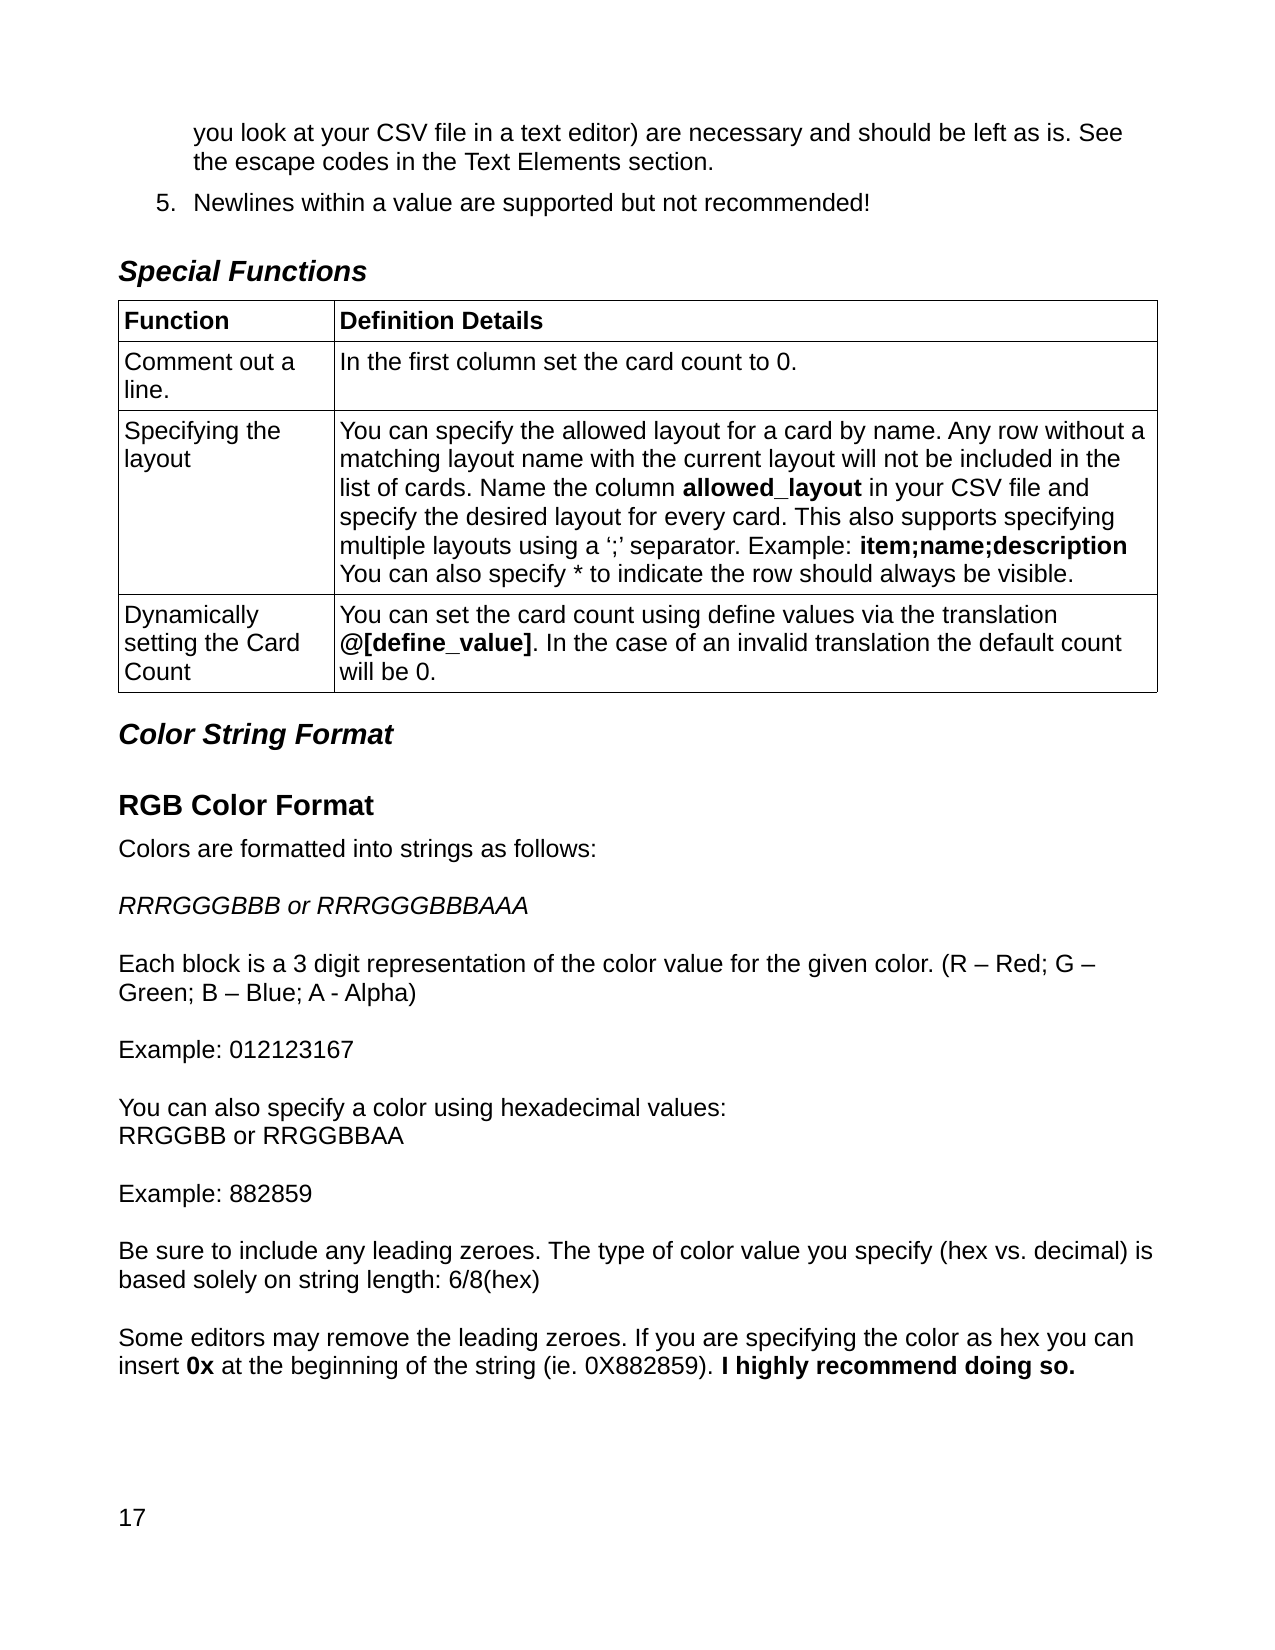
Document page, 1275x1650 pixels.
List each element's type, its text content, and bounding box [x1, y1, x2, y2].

list you look at your CSV file in a text editor) are necessary and should be left as is. See the escape codes in the Text Elements section. [156, 118, 1157, 176]
text Some editors may remove the leading zeroes. If you are specifying the color as hex you can insert 0x at the beginning of the string (ie. 0X882859). I highly recommend doing so. [118, 1323, 1157, 1380]
table_cell Specifying the layout [119, 411, 334, 594]
text Example: 882859 [118, 1179, 1157, 1208]
table_header Definition Details [335, 301, 1157, 341]
table_cell In the first column set the card count to 0. [335, 342, 1157, 410]
table_cell Comment out a line. [119, 342, 334, 410]
subtitle Color String Format [118, 717, 1157, 750]
table_cell You can set the card count using define values via the translation @[define_value]. In the case of an invalid translation the default count will be 0. [335, 595, 1157, 692]
text RRGGBB or RRGGBBAA [118, 1121, 1157, 1150]
text Colors are formatted into strings as follows: [118, 834, 1157, 863]
text RRRGGGBBB or RRRGGGBBBAAA [118, 891, 1157, 920]
text Be sure to include any leading zeroes. The type of color value you specify (hex vs. decimal) is based solely on string length: 6/8(hex) [118, 1236, 1157, 1294]
text Each block is a 3 digit representation of the color value for the given color. (R – Red; G – Green; B – Blue; A - Alpha) [118, 949, 1157, 1006]
table_cell Dynamically setting the Card Count [119, 595, 334, 692]
subtitle RGB Color Format [118, 788, 1157, 821]
table_header Function [119, 301, 334, 341]
text You can also specify a color using hexadecimal values: [118, 1093, 1157, 1121]
table_cell You can specify the allowed layout for a card by name. Any row without a matching layout name with the current layout will not be included in the list of cards. Name the column allowed_layout in your CSV file and specify the desired layout for every card. This also supports specifying multiple layouts using a ‘;’ separator. Example: item;name;description You can also specify * to indicate the row should always be visible. [335, 411, 1157, 594]
list Newlines within a value are supported but not recommended! [156, 188, 1157, 217]
subtitle Special Functions [118, 254, 1157, 288]
text Example: 012123167 [118, 1035, 1157, 1064]
